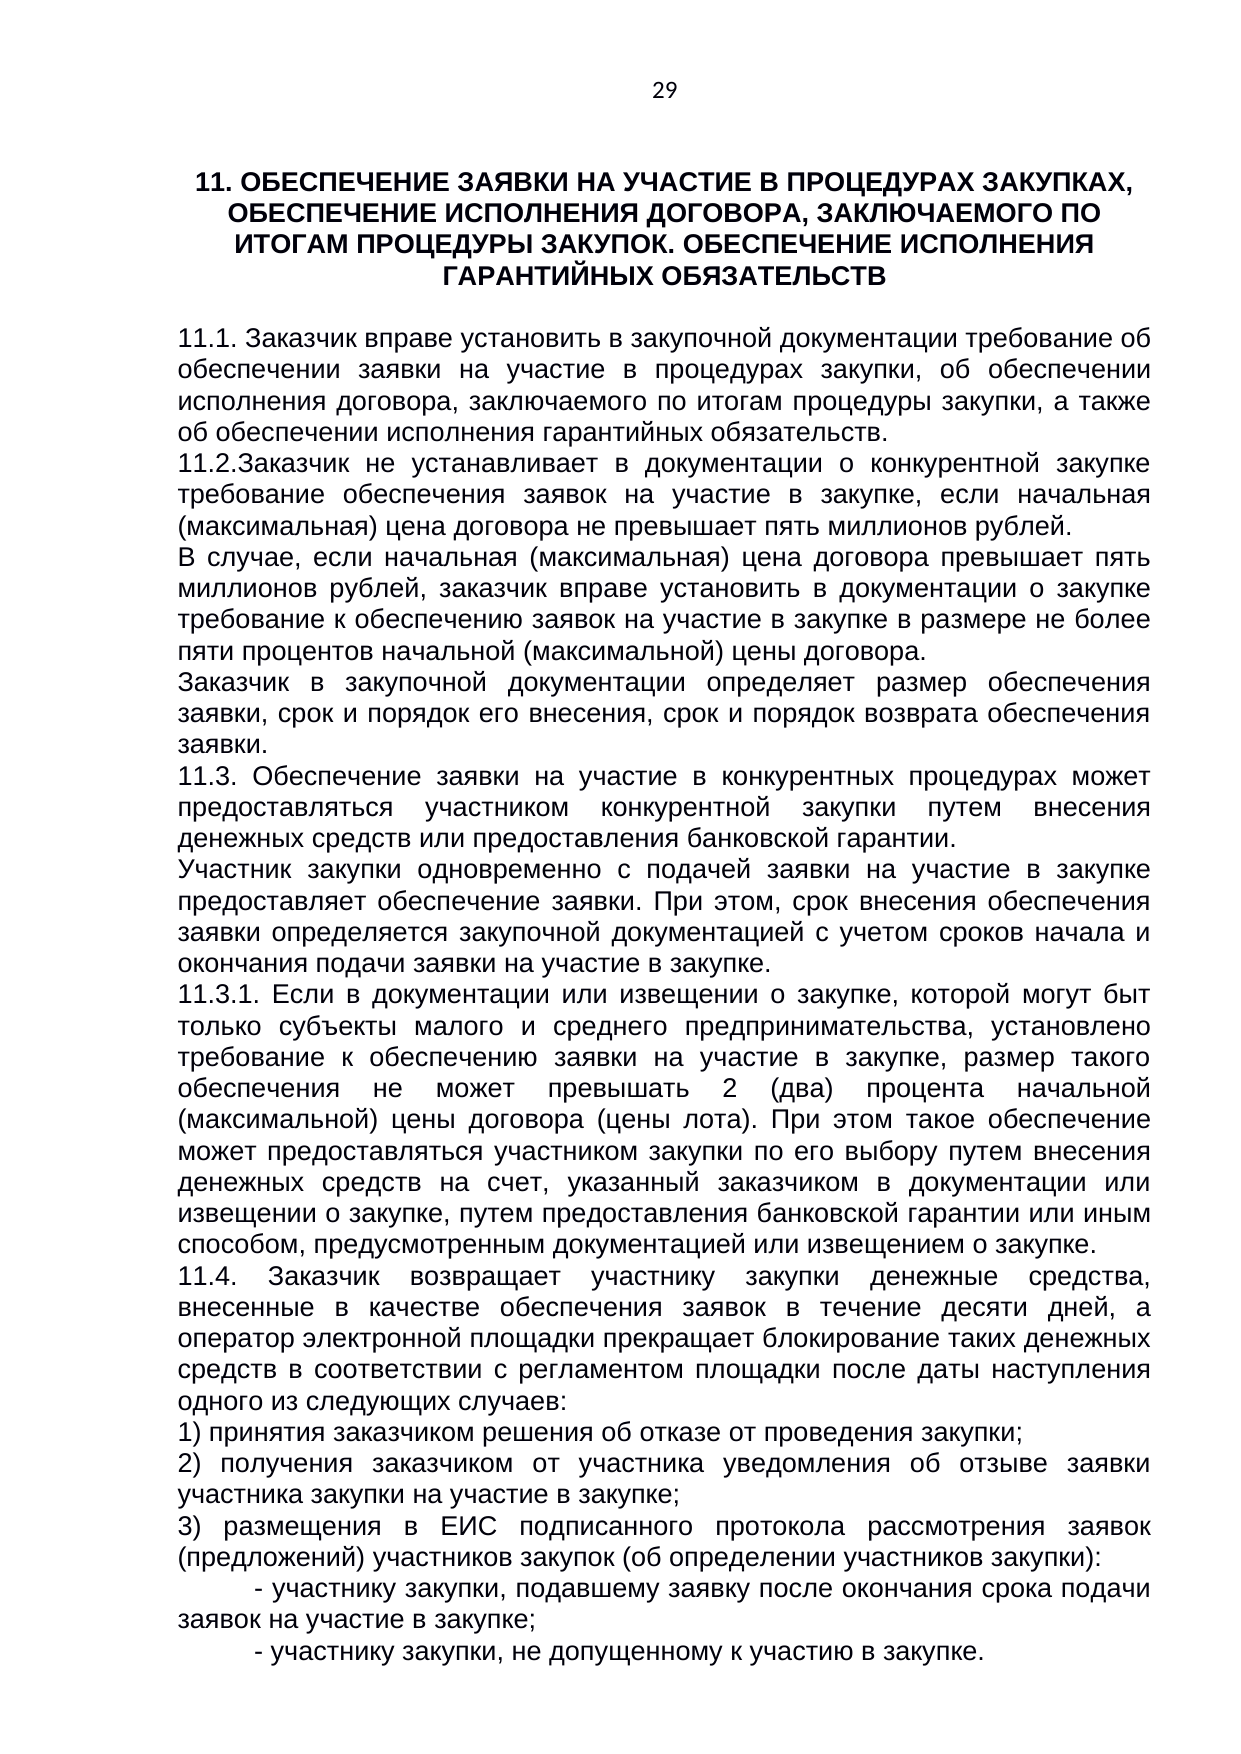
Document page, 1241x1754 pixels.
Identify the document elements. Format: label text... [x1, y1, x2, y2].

text - участнику закупки, подавшему заявку после окончания срока подачи заявок на участие в закупке; [177, 1572, 1152, 1635]
text 11.3.1. Если в документации или извещении о закупке, которой могут быт только субъекты малого и среднего предпринимательства, установлено требование к обеспечению заявки на участие в закупке, размер такого обеспечения не может превышать 2 (два) процента начальной (максимальной) цены договора (цены лота). При этом такое обеспечение может предоставляться участником закупки по его выбору путем внесения денежных средств на счет, указанный заказчиком в документации или извещении о закупке, путем предоставления банковской гарантии или иным способом, предусмотренным документацией или извещением о закупке. [177, 978, 1152, 1260]
text 11.3. Обеспечение заявки на участие в конкурентных процедурах может предоставляться участником конкурентной закупки путем внесения денежных средств или предоставления банковской гарантии. [177, 760, 1152, 853]
text 2) получения заказчиком от участника уведомления об отзыве заявки участника закупки на участие в закупке; [177, 1447, 1152, 1510]
text 11.4. Заказчик возвращает участнику закупки денежные средства, внесенные в качестве обеспечения заявок в течение десяти дней, а оператор электронной площадки прекращает блокирование таких денежных средств в соответствии с регламентом площадки после даты наступления одного из следующих случаев: [177, 1260, 1152, 1416]
text 1) принятия заказчиком решения об отказе от проведения закупки; [177, 1416, 1152, 1447]
text В случае, если начальная (максимальная) цена договора превышает пять миллионов рублей, заказчик вправе установить в документации о закупке требование к обеспечению заявок на участие в закупке в размере не более пяти процентов начальной (максимальной) цены договора. [177, 541, 1152, 666]
text 11. ОБЕСПЕЧЕНИЕ ЗАЯВКИ НА УЧАСТИЕ В ПРОЦЕДУРАХ ЗАКУПКАХ, ОБЕСПЕЧЕНИЕ ИСПОЛНЕНИЯ ДОГОВОРА, ЗАКЛЮЧАЕМОГО ПО ИТОГАМ ПРОЦЕДУРЫ ЗАКУПОК. ОБЕСПЕЧЕНИЕ ИСПОЛНЕНИЯ ГАРАНТИЙНЫХ ОБЯЗАТЕЛЬСТВ [177, 166, 1152, 291]
text Заказчик в закупочной документации определяет размер обеспечения заявки, срок и порядок его внесения, срок и порядок возврата обеспечения заявки. [177, 666, 1152, 760]
text Участник закупки одновременно с подачей заявки на участие в закупке предоставляет обеспечение заявки. При этом, срок внесения обеспечения заявки определяется закупочной документацией с учетом сроков начала и окончания подачи заявки на участие в закупке. [177, 853, 1152, 978]
text - участнику закупки, не допущенному к участию в закупке. [177, 1635, 1152, 1666]
text 11.1. Заказчик вправе установить в закупочной документации требование об обеспечении заявки на участие в процедурах закупки, об обеспечении исполнения договора, заключаемого по итогам процедуры закупки, а также об обеспечении исполнения гарантийных обязательств. [177, 322, 1152, 447]
text 3) размещения в ЕИС подписанного протокола рассмотрения заявок (предложений) участников закупок (об определении участников закупки): [177, 1510, 1152, 1572]
text 11.2.Заказчик не устанавливает в документации о конкурентной закупке требование обеспечения заявок на участие в закупке, если начальная (максимальная) цена договора не превышает пять миллионов рублей. [177, 447, 1152, 541]
